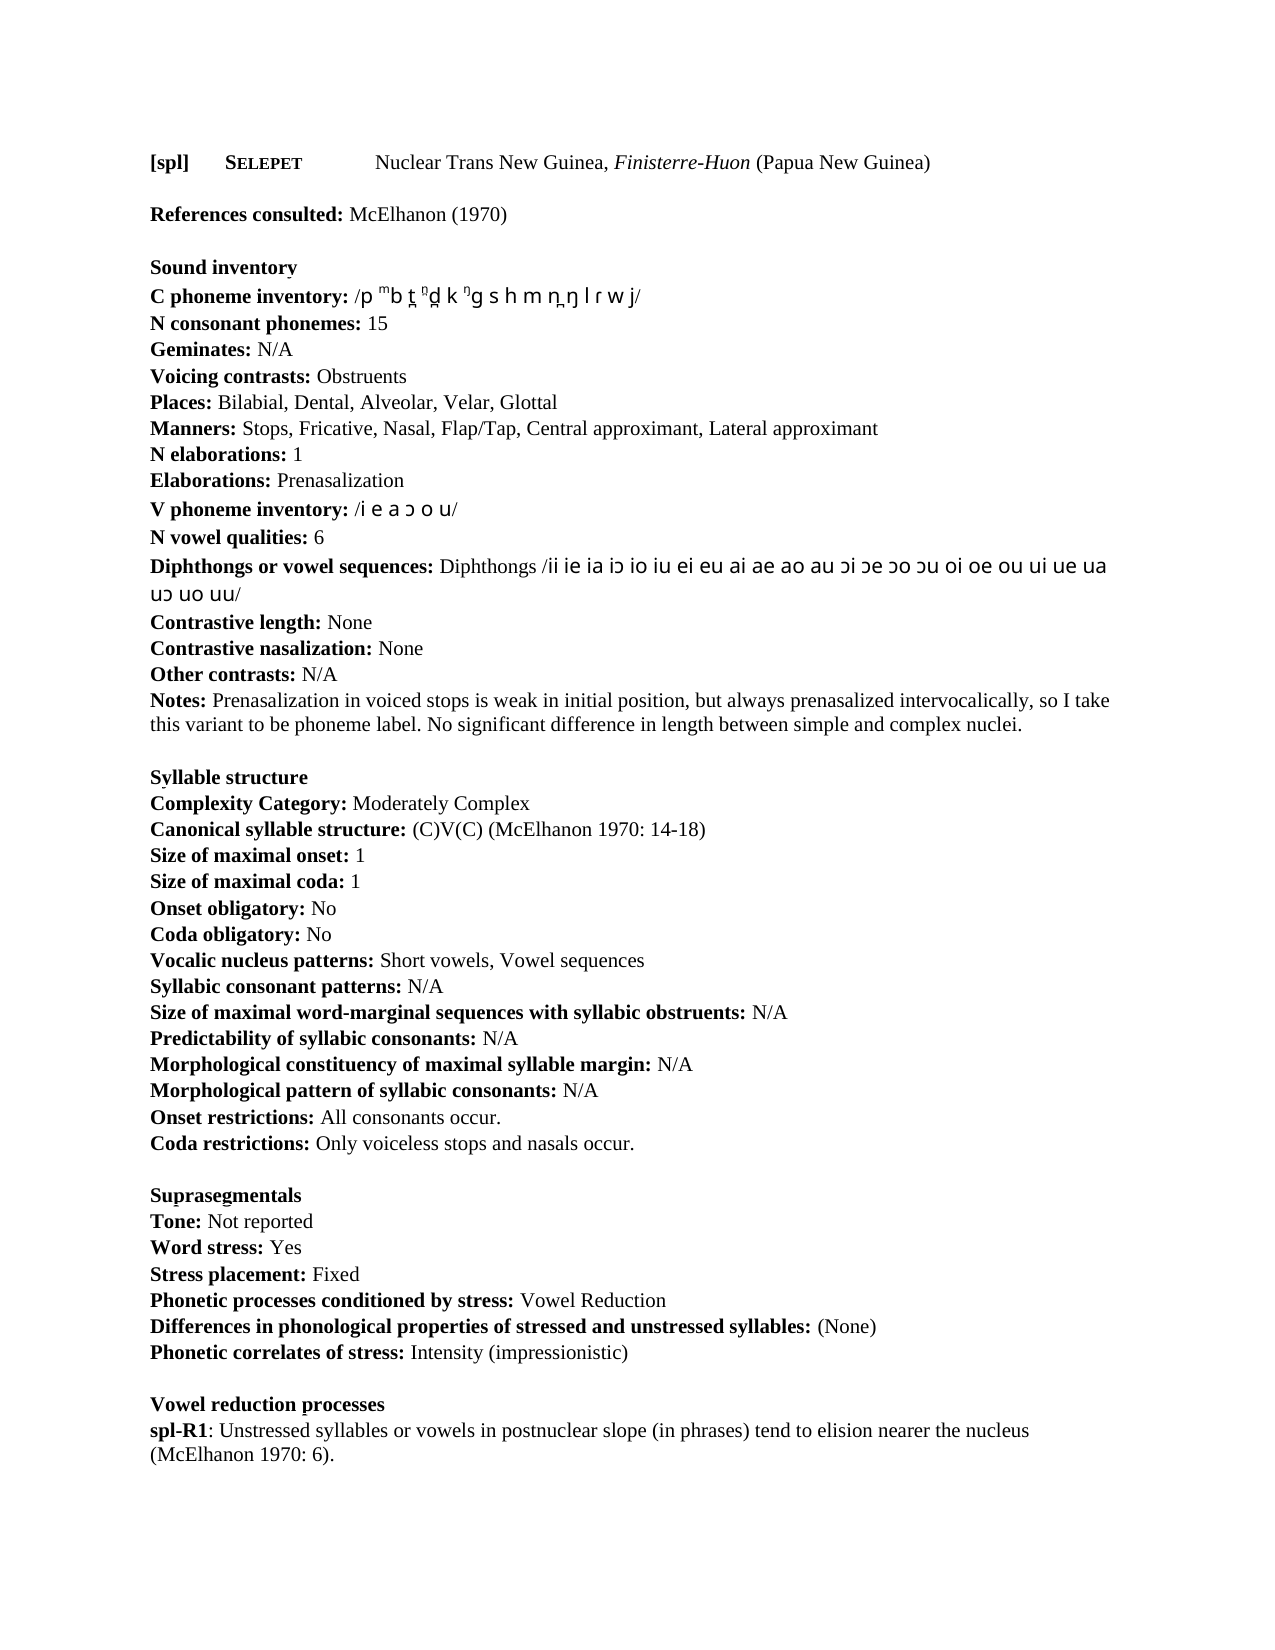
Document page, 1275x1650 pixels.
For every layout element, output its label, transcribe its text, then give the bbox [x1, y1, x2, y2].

text Size of maximal onset: 1 [150, 843, 1125, 867]
text N consonant phonemes: 15 [150, 311, 1125, 335]
text Suprasegmentals [150, 1183, 1125, 1207]
text N elaborations: 1 [150, 442, 1125, 466]
text Phonetic processes conditioned by stress: Vowel Reduction [150, 1288, 1125, 1312]
text Size of maximal word-marginal sequences with syllabic obstruents: N/A [150, 1000, 1125, 1024]
text N vowel qualities: 6 [150, 525, 1125, 549]
text C phoneme inventory: /p mb t̪ n̪d̪ k ŋɡ s h m n̪ ŋ l ɾ w j/ [150, 281, 1125, 309]
text Stress placement: Fixed [150, 1261, 1125, 1286]
text Complexity Category: Moderately Complex [150, 791, 1125, 815]
text Manners: Stops, Fricative, Nasal, Flap/Tap, Central approximant, Lateral approximant [150, 416, 1125, 440]
text Size of maximal coda: 1 [150, 869, 1125, 893]
text Elaborations: Prenasalization [150, 468, 1125, 492]
text Other contrasts: N/A [150, 662, 1125, 686]
text References consulted: McElhanon (1970) [150, 202, 1125, 226]
text Differences in phonological properties of stressed and unstressed syllables: (None) [150, 1314, 1125, 1338]
text Morphological constituency of maximal syllable margin: N/A [150, 1052, 1125, 1076]
text Canonical syllable structure: (C)V(C) (McElhanon 1970: 14-18) [150, 817, 1125, 841]
text Sound inventory [150, 254, 1125, 279]
text Onset obligatory: No [150, 895, 1125, 919]
text Morphological pattern of syllabic consonants: N/A [150, 1078, 1125, 1102]
text spl-R1: Unstressed syllables or vowels in postnuclear slope (in phrases) tend to elision nearer the nucleus (McElhanon 1970: 6). [150, 1418, 1125, 1466]
text [spl] Selepet Nuclear Trans New Guinea, Finisterre-Huon (Papua New Guinea) [150, 150, 1125, 174]
text Predictability of syllabic consonants: N/A [150, 1026, 1125, 1050]
text Contrastive length: None [150, 610, 1125, 634]
text Places: Bilabial, Dental, Alveolar, Velar, Glottal [150, 390, 1125, 414]
text Tone: Not reported [150, 1209, 1125, 1233]
text Diphthongs or vowel sequences: Diphthongs /ii ie ia iɔ io iu ei eu ai ae ao au ɔi ɔe ɔo ɔu oi oe ou ui ue ua uɔ uo uu/ [150, 551, 1125, 608]
text Contrastive nasalization: None [150, 636, 1125, 660]
text Syllabic consonant patterns: N/A [150, 974, 1125, 998]
text Syllable structure [150, 765, 1125, 789]
text Coda obligatory: No [150, 922, 1125, 946]
text Vowel reduction processes [150, 1392, 1125, 1416]
text Vocalic nucleus patterns: Short vowels, Vowel sequences [150, 948, 1125, 972]
text Voicing contrasts: Obstruents [150, 363, 1125, 388]
text Notes: Prenasalization in voiced stops is weak in initial position, but always prenasalized intervocalically, so I take this variant to be phoneme label. No significant difference in length between simple and complex nuclei. [150, 688, 1125, 736]
text Phonetic correlates of stress: Intensity (impressionistic) [150, 1340, 1125, 1364]
text Coda restrictions: Only voiceless stops and nasals occur. [150, 1131, 1125, 1155]
text Geminates: N/A [150, 337, 1125, 361]
text V phoneme inventory: /i e a ɔ o u/ [150, 494, 1125, 523]
text Word stress: Yes [150, 1235, 1125, 1259]
text Onset restrictions: All consonants occur. [150, 1104, 1125, 1129]
